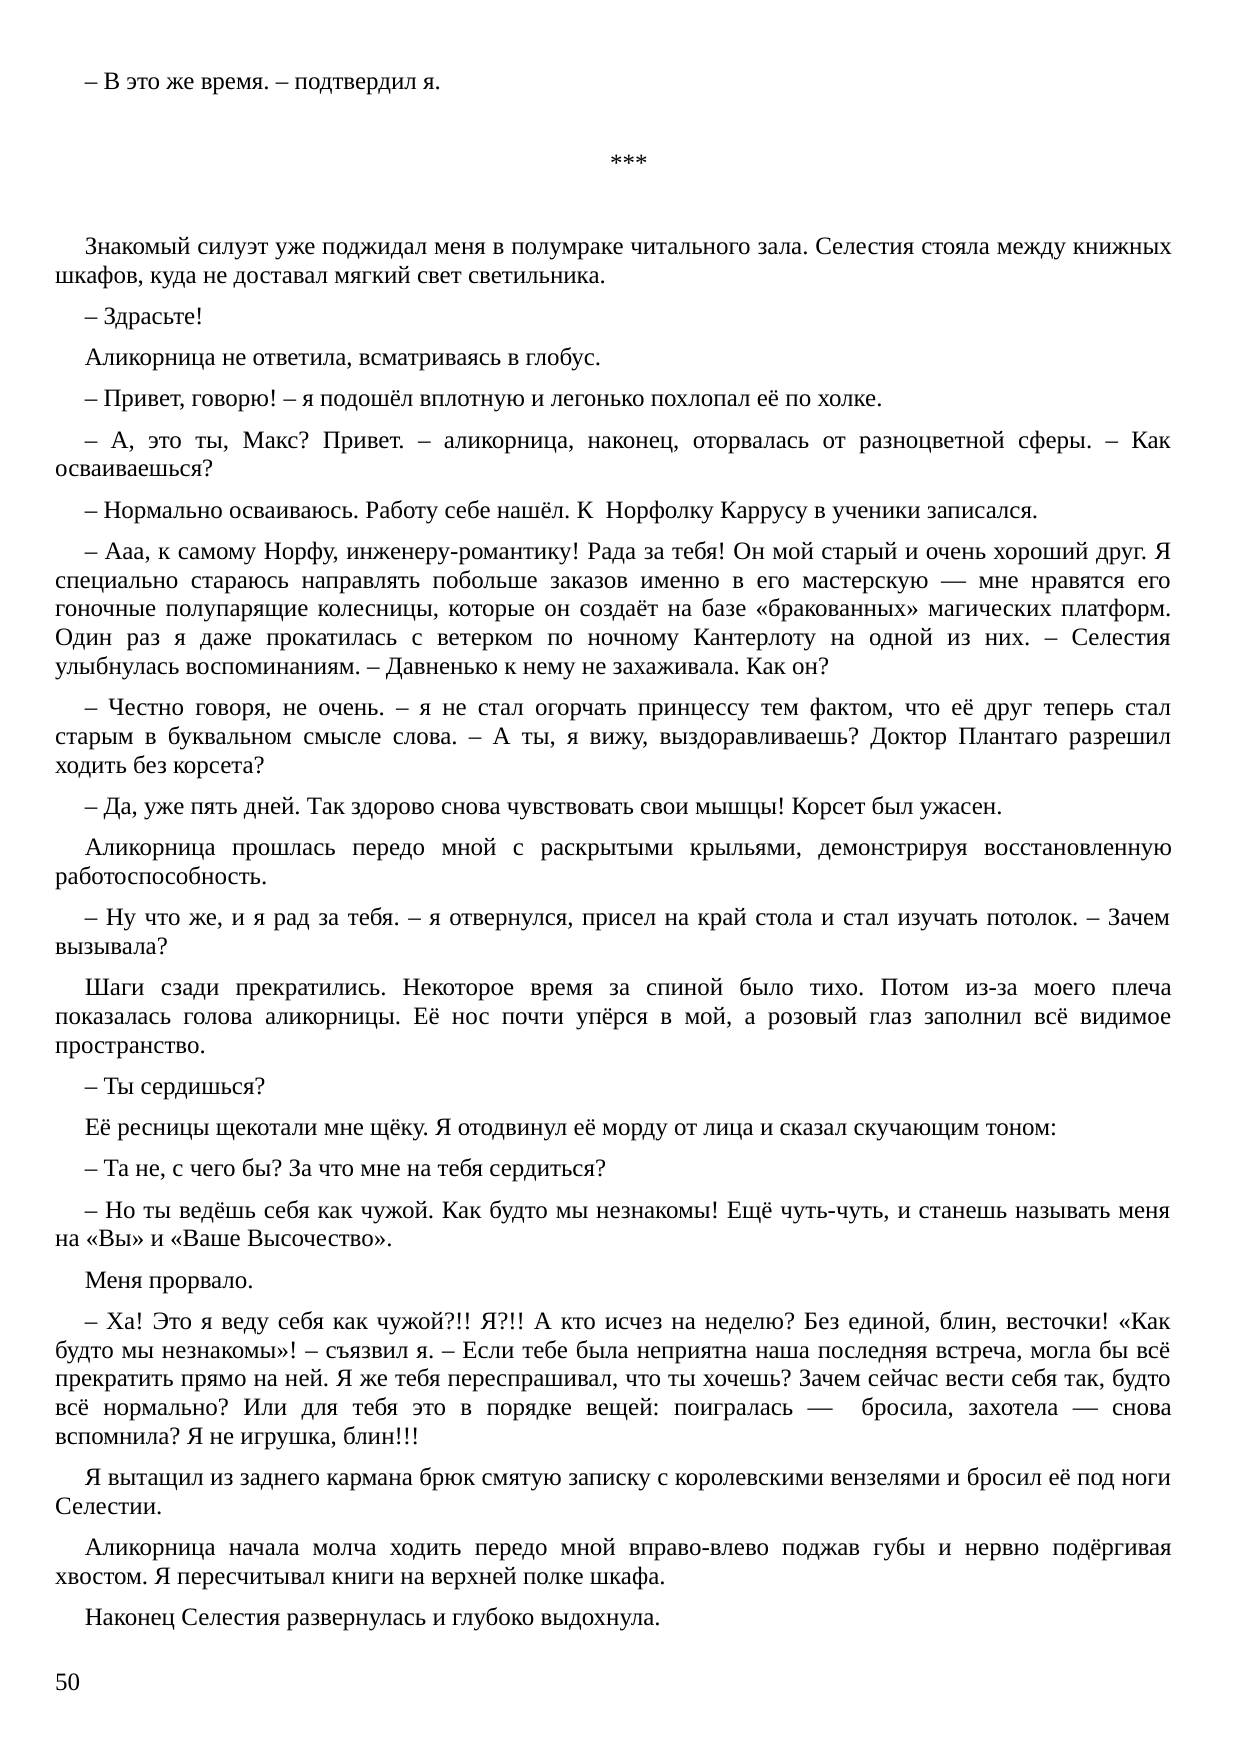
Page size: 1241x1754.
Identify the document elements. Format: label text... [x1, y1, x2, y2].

text Её ресницы щекотали мне щёку. Я отодвинул её морду от лица и сказал скучающим тоном: [55, 1112, 1173, 1141]
text Меня прорвало. [55, 1265, 1173, 1293]
text Аликорница начала молча ходить передо мной вправо-влево поджав губы и нервно подёргивая хвостом. Я пересчитывал книги на верхней полке шкафа. [55, 1532, 1173, 1590]
text – Та не, с чего бы? За что мне на тебя сердиться? [55, 1153, 1173, 1182]
text Знакомый силуэт уже поджидал меня в полумраке читального зала. Селестия стояла между книжных шкафов, куда не доставал мягкий свет светильника. [55, 231, 1173, 288]
text Наконец Селестия развернулась и глубоко выдохнула. [55, 1602, 1173, 1631]
text – Честно говоря, не очень. – я не стал огорчать принцессу тем фактом, что её друг теперь стал старым в буквальном смысле слова. – А ты, я вижу, выздоравливаешь? Доктор Плантаго разрешил ходить без корсета? [55, 692, 1173, 778]
text – Ааа, к самому Норфу, инженеру-романтику! Рада за тебя! Он мой старый и очень хороший друг. Я специально стараюсь направлять побольше заказов именно в его мастерскую — мне нравятся его гоночные полупарящие колесницы, которые он создаёт на базе «бракованных» магических платформ. Один раз я даже прокатилась с ветерком по ночному Кантерлоту на одной из них. – Селестия улыбнулась воспоминаниям. – Давненько к нему не захаживала. Как он? [55, 536, 1173, 680]
text – Нормально осваиваюсь. Работу себе нашёл. К Норфолку Каррусу в ученики записался. [55, 495, 1173, 523]
text – Ну что же, и я рад за тебя. – я отвернулся, присел на край стола и стал изучать потолок. – Зачем вызывала? [55, 902, 1173, 960]
text – Да, уже пять дней. Так здорово снова чувствовать свои мышцы! Корсет был ужасен. [55, 791, 1173, 820]
text – Ха! Это я веду себя как чужой?!! Я?!! А кто исчез на неделю? Без единой, блин, весточки! «Как будто мы незнакомы»! – съязвил я. – Если тебе была неприятна наша последняя встреча, могла бы всё прекратить прямо на ней. Я же тебя переспрашивал, что ты хочешь? Зачем сейчас вести себя так, будто всё нормально? Или для тебя это в порядке вещей: поигралась — бросила, захотела — снова вспомнила? Я не игрушка, блин!!! [55, 1306, 1173, 1450]
text – Здрасьте! [55, 301, 1173, 330]
text *** [55, 148, 1173, 177]
text Шаги сзади прекратились. Некоторое время за спиной было тихо. Потом из-за моего плеча показалась голова аликорницы. Её нос почти упёрся в мой, а розовый глаз заполнил всё видимое пространство. [55, 972, 1173, 1058]
text – Ты сердишься? [55, 1071, 1173, 1100]
text – Привет, говорю! – я подошёл вплотную и легонько похлопал её по холке. [55, 383, 1173, 412]
text Аликорница прошлась передо мной с раскрытыми крыльями, демонстрируя восстановленную работоспособность. [55, 832, 1173, 890]
text – Но ты ведёшь себя как чужой. Как будто мы незнакомы! Ещё чуть-чуть, и станешь называть меня на «Вы» и «Ваше Высочество». [55, 1195, 1173, 1252]
text Аликорница не ответила, всматриваясь в глобус. [55, 342, 1173, 371]
text – А, это ты, Макс? Привет. – аликорница, наконец, оторвалась от разноцветной сферы. – Как осваиваешься? [55, 425, 1173, 482]
text Я вытащил из заднего кармана брюк смятую записку с королевскими вензелями и бросил её под ноги Селестии. [55, 1462, 1173, 1520]
text – В это же время. – подтвердил я. [55, 66, 1173, 95]
